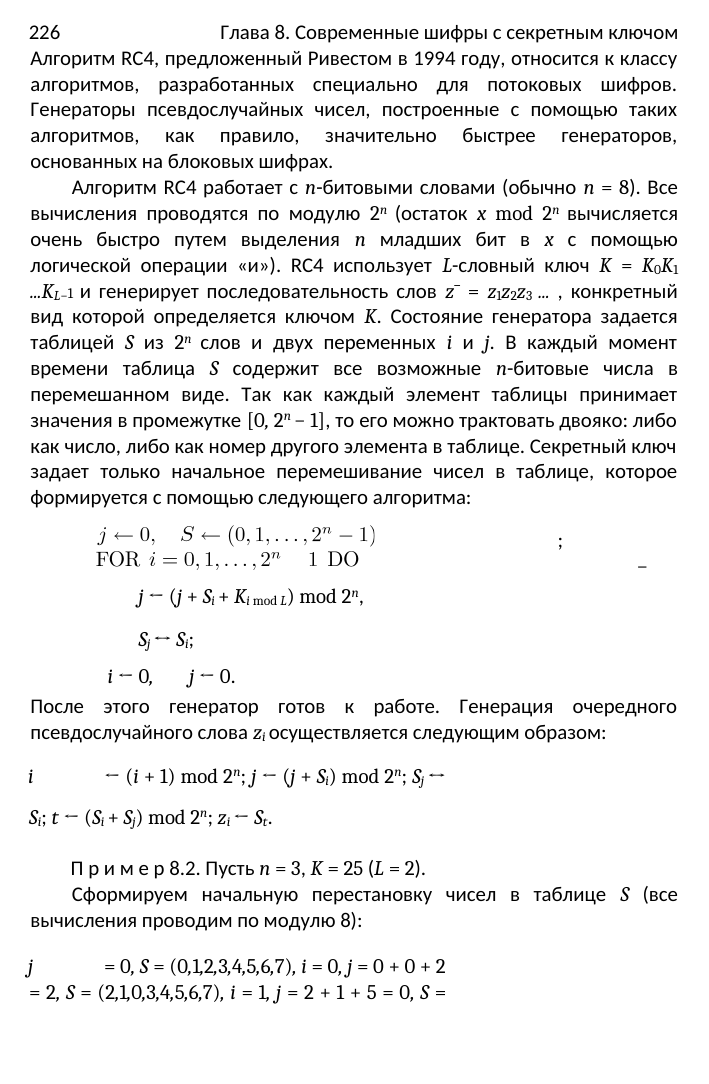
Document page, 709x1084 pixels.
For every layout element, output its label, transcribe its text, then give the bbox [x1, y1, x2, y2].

text Sj ↔ Si; [138, 626, 679, 652]
text Сформируем начальную перестановку чисел в таблице S (все вычисления проводим по модулю 8): [30, 882, 678, 933]
list ← (i + 1) mod 2n; j ← (j + Si) mod 2n; Sj ↔ Si; t ← (Si + Sj) mod 2n; zi ← St. [28, 763, 446, 829]
list = 0, S = (0,1,2,3,4,5,6,7), i = 0, j = 0 + 0 + 2 = 2, S = (2,1,0,3,4,5,6,7), i = 1, j = 2 + 1 + 5 = 0, S = [28, 954, 446, 1005]
text Алгоритм RC4, предложенный Ривестом в 1994 году, относится к классу алгоритмов, разработанных специально для потоковых шифров. Генераторы псевдослучайных чисел, построенные с помощью таких алгоритмов, как правило, значительно быстрее генераторов, основанных на блоковых шифрах. [30, 45, 678, 174]
text После этого генератор готов к работе. Генерация очередного псевдослучайного слова zi осуществляется следующим образом: [30, 693, 678, 744]
text ; [96, 527, 679, 552]
text j ← (j + Si + Ki mod L) mod 2n, [138, 583, 679, 609]
text П р и м е р 8.2. Пусть n = 3, K = 25 (L = 2). [70, 855, 678, 881]
text − [291, 554, 679, 578]
text Алгоритм RC4 работает с n-битовыми словами (обычно n = 8). Все вычисления проводятся по модулю 2n (остаток x mod 2n вычисляется очень быстро путем выделения n младших бит в x с помощью логической операции «и»). RC4 использует L-словный ключ K = K0K1 ...KL−1 и генерирует последовательность слов z¯ = z1z2z3 ... , конкретный вид которой определяется ключом K. Состояние генератора задается таблицей S из 2n слов и двух переменных i и j. В каждый момент времени таблица S содержит все возможные n-битовые числа в перемешанном виде. Так как каждый элемент таблицы принимает значения в промежутке [0, 2n − 1], то его можно трактовать двояко: либо как число, либо как номер другого элемента в таблице. Секретный ключ задает только начальное перемешивание чисел в таблице, которое формируется с помощью следующего алгоритма: [30, 174, 678, 510]
text i ← 0, j ← 0. [29, 662, 679, 690]
